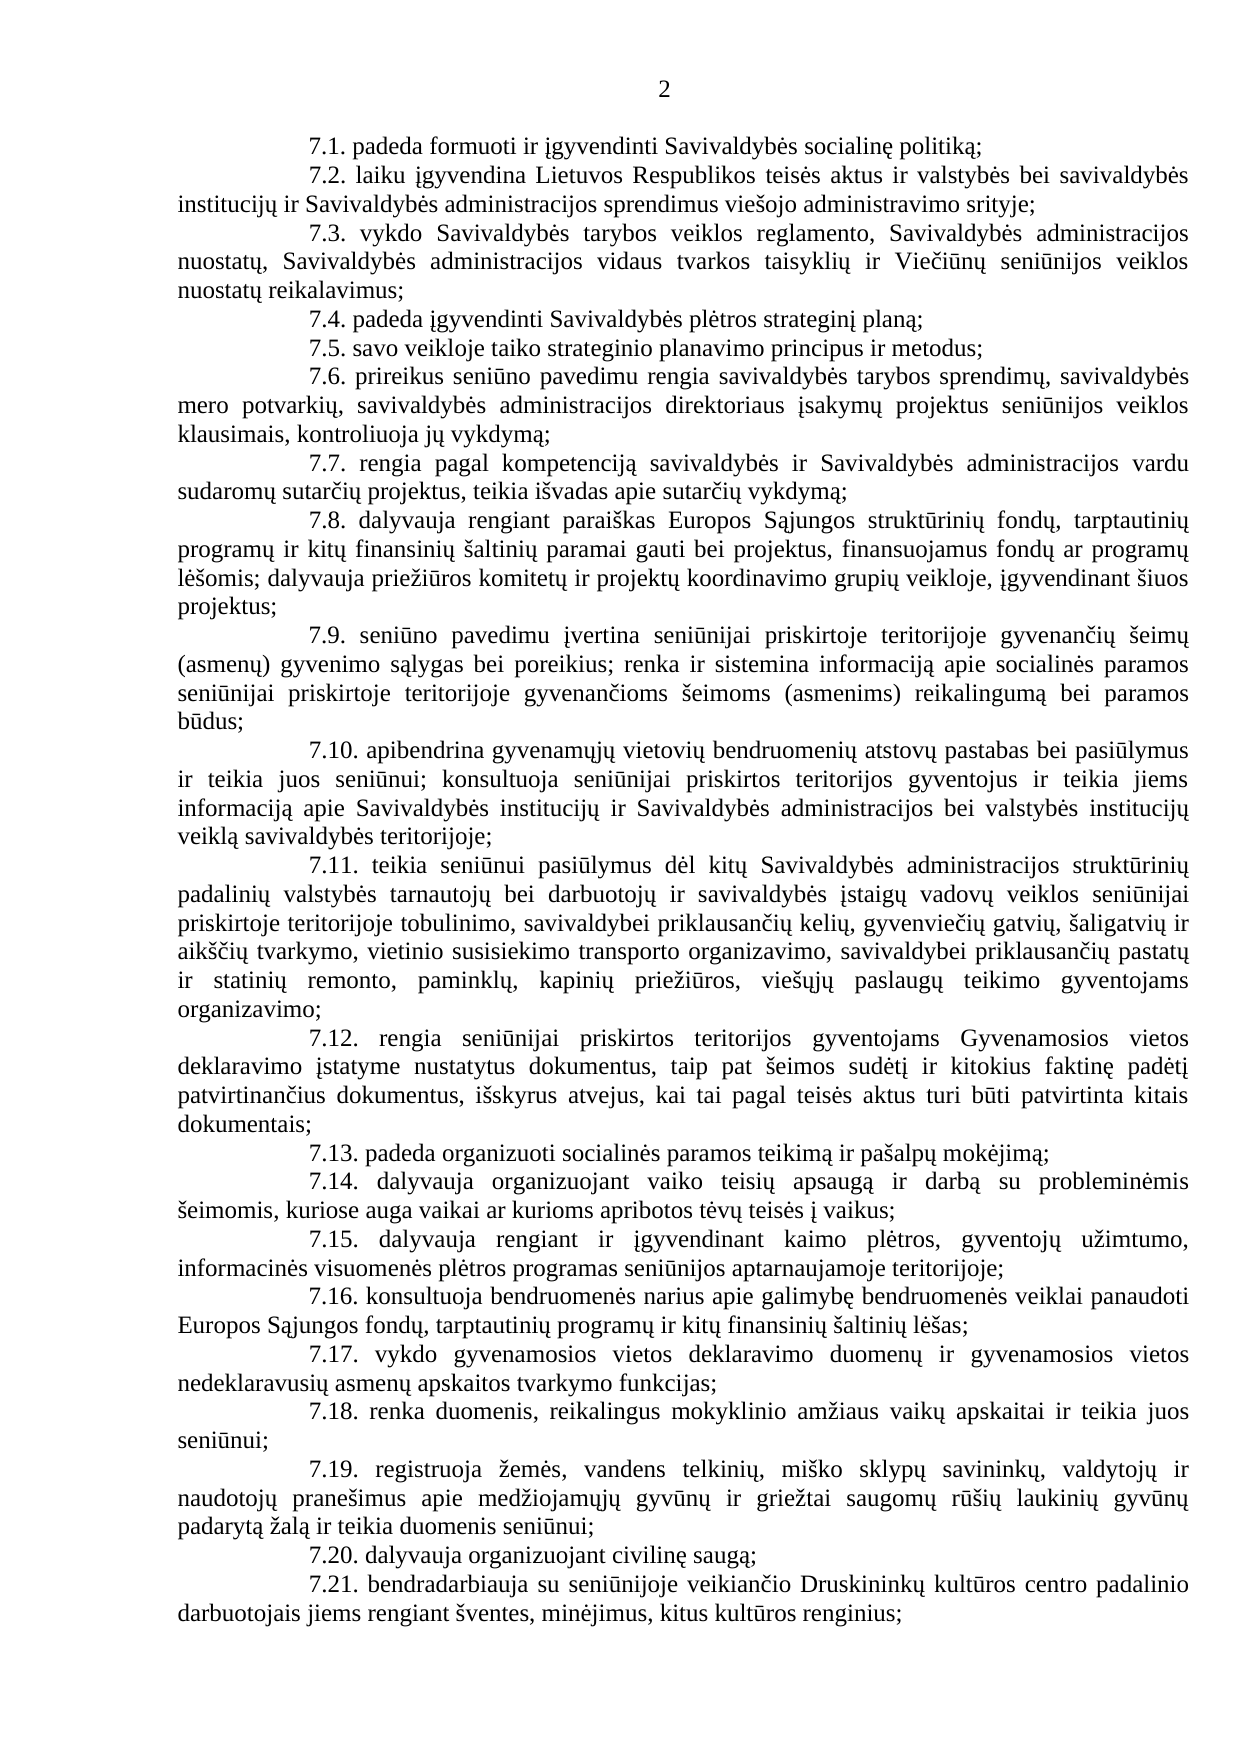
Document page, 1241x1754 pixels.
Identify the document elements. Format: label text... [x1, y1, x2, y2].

text 7.13. padeda organizuoti socialinės paramos teikimą ir pašalpų mokėjimą; [177, 1138, 1190, 1166]
text 7.6. prireikus seniūno pavedimu rengia savivaldybės tarybos sprendimų, savivaldybės mero potvarkių, savivaldybės administracijos direktoriaus įsakymų projektus seniūnijos veiklos klausimais, kontroliuoja jų vykdymą; [177, 361, 1190, 448]
text 7.12. rengia seniūnijai priskirtos teritorijos gyventojams Gyvenamosios vietos deklaravimo įstatyme nustatytus dokumentus, taip pat šeimos sudėtį ir kitokius faktinę padėtį patvirtinančius dokumentus, išskyrus atvejus, kai tai pagal teisės aktus turi būti patvirtinta kitais dokumentais; [177, 1023, 1190, 1138]
text 7.11. teikia seniūnui pasiūlymus dėl kitų Savivaldybės administracijos struktūrinių padalinių valstybės tarnautojų bei darbuotojų ir savivaldybės įstaigų vadovų veiklos seniūnijai priskirtoje teritorijoje tobulinimo, savivaldybei priklausančių kelių, gyvenviečių gatvių, šaligatvių ir aikščių tvarkymo, vietinio susisiekimo transporto organizavimo, savivaldybei priklausančių pastatų ir statinių remonto, paminklų, kapinių priežiūros, viešųjų paslaugų teikimo gyventojams organizavimo; [177, 850, 1190, 1023]
text 7.7. rengia pagal kompetenciją savivaldybės ir Savivaldybės administracijos vardu sudaromų sutarčių projektus, teikia išvadas apie sutarčių vykdymą; [177, 448, 1190, 505]
text 7.21. bendradarbiauja su seniūnijoje veikiančio Druskininkų kultūros centro padalinio darbuotojais jiems rengiant šventes, minėjimus, kitus kultūros renginius; [177, 1569, 1190, 1626]
text 7.16. konsultuoja bendruomenės narius apie galimybę bendruomenės veiklai panaudoti Europos Sąjungos fondų, tarptautinių programų ir kitų finansinių šaltinių lėšas; [177, 1281, 1190, 1339]
text 7.17. vykdo gyvenamosios vietos deklaravimo duomenų ir gyvenamosios vietos nedeklaravusių asmenų apskaitos tvarkymo funkcijas; [177, 1339, 1190, 1396]
text 7.20. dalyvauja organizuojant civilinę saugą; [177, 1540, 1190, 1569]
text 7.8. dalyvauja rengiant paraiškas Europos Sąjungos struktūrinių fondų, tarptautinių programų ir kitų finansinių šaltinių paramai gauti bei projektus, finansuojamus fondų ar programų lėšomis; dalyvauja priežiūros komitetų ir projektų koordinavimo grupių veikloje, įgyvendinant šiuos projektus; [177, 505, 1190, 620]
text 7.18. renka duomenis, reikalingus mokyklinio amžiaus vaikų apskaitai ir teikia juos seniūnui; [177, 1396, 1190, 1454]
text 7.1. padeda formuoti ir įgyvendinti Savivaldybės socialinę politiką; [177, 131, 1190, 160]
text 7.9. seniūno pavedimu įvertina seniūnijai priskirtoje teritorijoje gyvenančių šeimų (asmenų) gyvenimo sąlygas bei poreikius; renka ir sistemina informaciją apie socialinės paramos seniūnijai priskirtoje teritorijoje gyvenančioms šeimoms (asmenims) reikalingumą bei paramos būdus; [177, 620, 1190, 735]
text 7.10. apibendrina gyvenamųjų vietovių bendruomenių atstovų pastabas bei pasiūlymus ir teikia juos seniūnui; konsultuoja seniūnijai priskirtos teritorijos gyventojus ir teikia jiems informaciją apie Savivaldybės institucijų ir Savivaldybės administracijos bei valstybės institucijų veiklą savivaldybės teritorijoje; [177, 735, 1190, 850]
text 7.5. savo veikloje taiko strateginio planavimo principus ir metodus; [177, 333, 1190, 361]
text 7.4. padeda įgyvendinti Savivaldybės plėtros strateginį planą; [177, 304, 1190, 333]
text 7.3. vykdo Savivaldybės tarybos veiklos reglamento, Savivaldybės administracijos nuostatų, Savivaldybės administracijos vidaus tvarkos taisyklių ir Viečiūnų seniūnijos veiklos nuostatų reikalavimus; [177, 218, 1190, 304]
text 7.14. dalyvauja organizuojant vaiko teisių apsaugą ir darbą su probleminėmis šeimomis, kuriose auga vaikai ar kurioms apribotos tėvų teisės į vaikus; [177, 1166, 1190, 1224]
text 7.19. registruoja žemės, vandens telkinių, miško sklypų savininkų, valdytojų ir naudotojų pranešimus apie medžiojamųjų gyvūnų ir griežtai saugomų rūšių laukinių gyvūnų padarytą žalą ir teikia duomenis seniūnui; [177, 1454, 1190, 1540]
text 7.15. dalyvauja rengiant ir įgyvendinant kaimo plėtros, gyventojų užimtumo, informacinės visuomenės plėtros programas seniūnijos aptarnaujamoje teritorijoje; [177, 1224, 1190, 1281]
text 7.2. laiku įgyvendina Lietuvos Respublikos teisės aktus ir valstybės bei savivaldybės institucijų ir Savivaldybės administracijos sprendimus viešojo administravimo srityje; [177, 160, 1190, 218]
